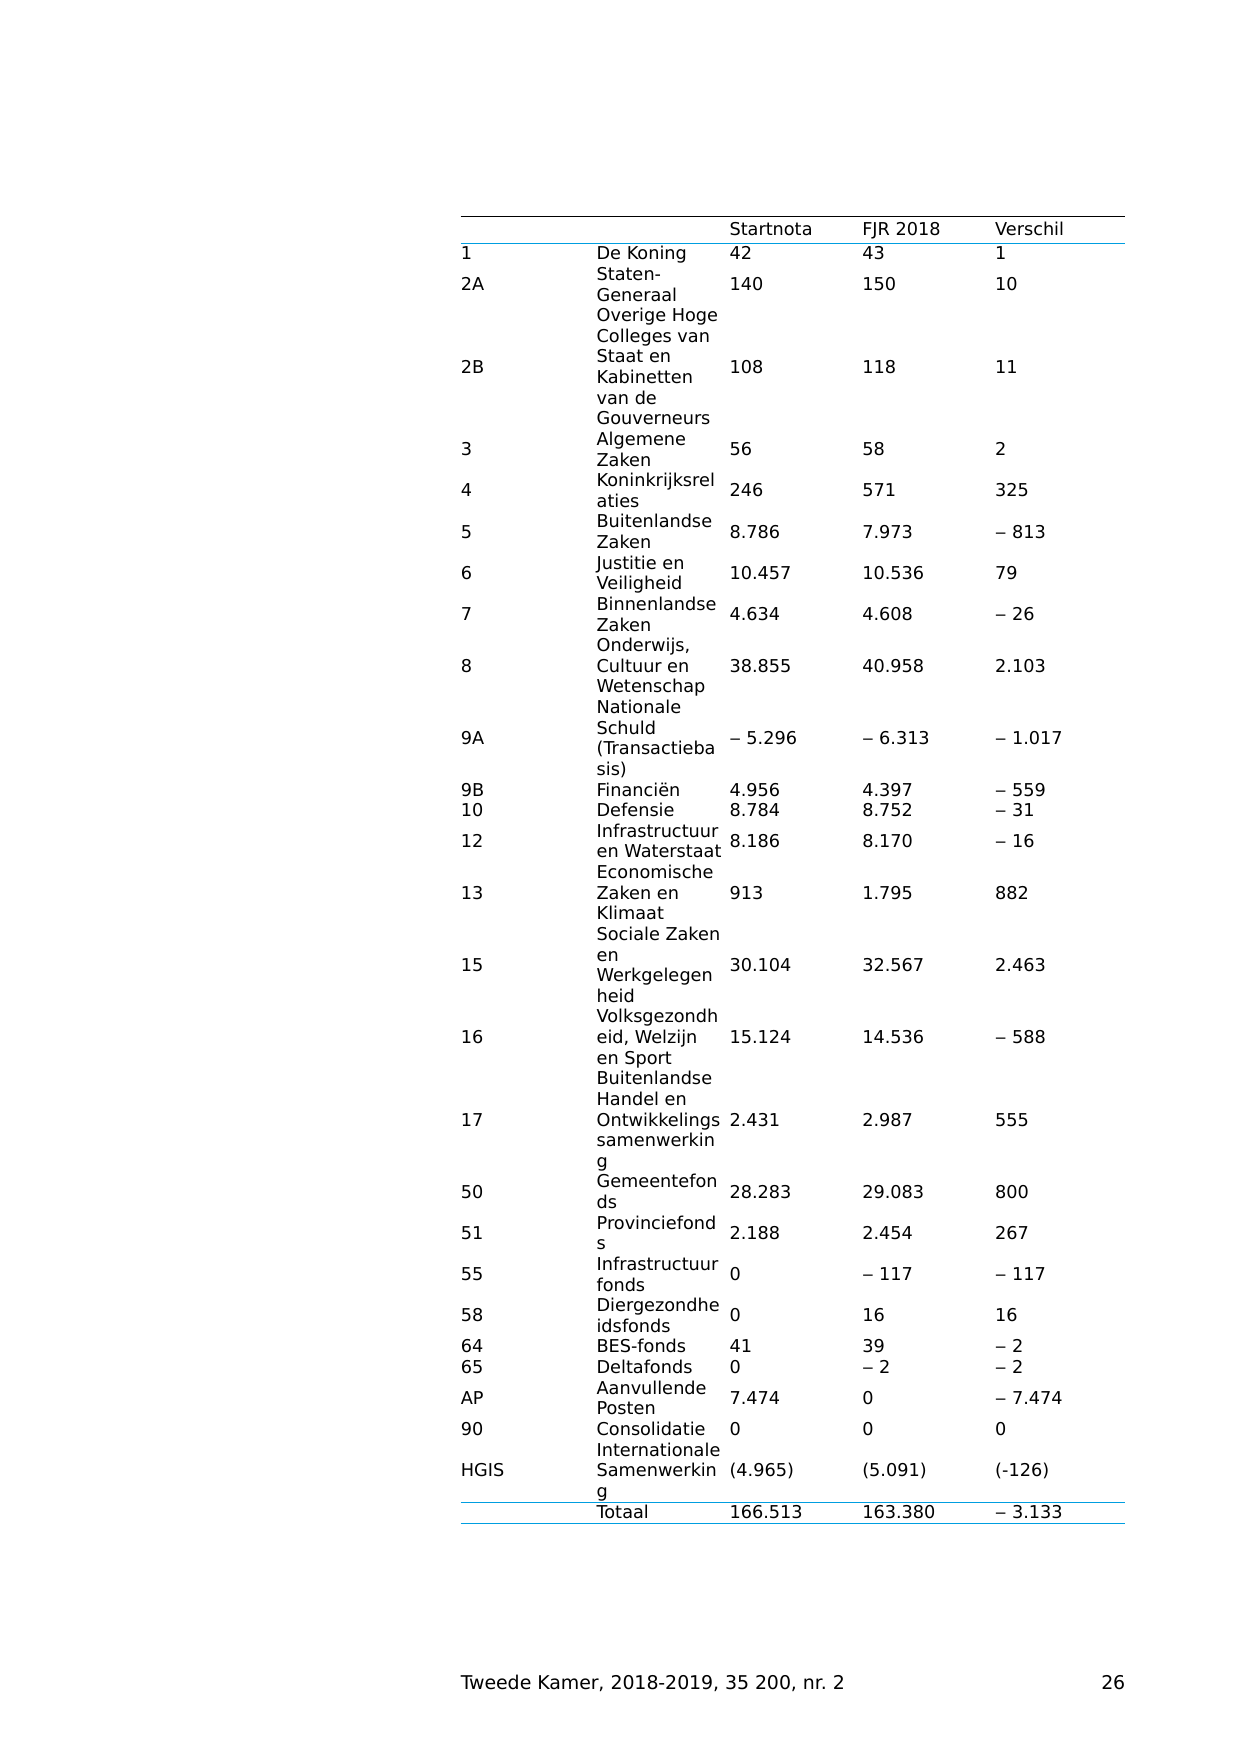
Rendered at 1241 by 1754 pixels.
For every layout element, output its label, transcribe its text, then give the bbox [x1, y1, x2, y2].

table_cell Startnota [726, 217, 859, 243]
table_cell 8.786 [726, 511, 859, 553]
table_cell Diergezondheidsfonds [594, 1295, 726, 1336]
table_cell 913 [726, 862, 859, 924]
table_cell Onderwijs, Cultuur en Wetenschap [594, 635, 726, 697]
table_cell Totaal [594, 1503, 726, 1522]
table_cell 2A [461, 264, 593, 305]
table_cell 0 [726, 1254, 859, 1295]
table_cell Internationale Samenwerking [594, 1440, 726, 1501]
table_cell 2.188 [726, 1213, 859, 1254]
table_header Tabel 5.4 Netto-uitgaven begrotingen (in miljoenen euro) [461, 191, 1125, 216]
table_cell 4.608 [859, 594, 992, 635]
table_cell 32.567 [859, 924, 992, 1006]
table_cell 38.855 [726, 635, 859, 697]
table_cell ‒ 559 [992, 780, 1125, 800]
table_cell 163.380 [859, 1503, 992, 1522]
table_cell ‒ 3.133 [992, 1503, 1125, 1522]
table_cell 50 [461, 1171, 593, 1213]
table_cell 29.083 [859, 1171, 992, 1213]
table_cell ‒ 6.313 [859, 697, 992, 779]
table_cell ‒ 117 [859, 1254, 992, 1295]
table_cell 7 [461, 594, 593, 635]
table_cell 2.431 [726, 1068, 859, 1171]
table_cell 7.973 [859, 511, 992, 553]
table_cell 7.474 [726, 1378, 859, 1419]
table_cell Overige Hoge Colleges van Staat en Kabinetten van de Gouverneurs [594, 305, 726, 429]
table_cell 555 [992, 1068, 1125, 1171]
table_cell FJR 2018 [859, 217, 992, 243]
table_cell Nationale Schuld (Transactiebasis) [594, 697, 726, 779]
table_cell Staten-Generaal [594, 264, 726, 305]
table_cell 65 [461, 1357, 593, 1378]
table_cell 2B [461, 305, 593, 429]
table_cell (-126) [992, 1440, 1125, 1501]
table_cell Deltafonds [594, 1357, 726, 1378]
table_cell 40.958 [859, 635, 992, 697]
table_cell 13 [461, 862, 593, 924]
table_cell ‒ 31 [992, 800, 1125, 821]
table_cell 2.103 [992, 635, 1125, 697]
table_cell 150 [859, 264, 992, 305]
table_cell ‒ 813 [992, 511, 1125, 553]
table_cell 16 [992, 1295, 1125, 1336]
table_cell 2 [992, 429, 1125, 470]
table_cell AP [461, 1378, 593, 1419]
table_cell 16 [461, 1006, 593, 1068]
table_cell ‒ 2 [992, 1357, 1125, 1378]
table_cell 41 [726, 1336, 859, 1357]
table_cell 140 [726, 264, 859, 305]
table_cell ‒ 5.296 [726, 697, 859, 779]
table_cell 2.454 [859, 1213, 992, 1254]
table_cell 30.104 [726, 924, 859, 1006]
table_cell 4.634 [726, 594, 859, 635]
table_cell [594, 217, 726, 243]
table_cell 43 [859, 244, 992, 264]
table_cell 1 [461, 244, 593, 264]
table_cell Justitie en Veiligheid [594, 553, 726, 594]
table_cell 0 [726, 1357, 859, 1378]
table_cell 882 [992, 862, 1125, 924]
table_cell 8.752 [859, 800, 992, 821]
table_cell Aanvullende Posten [594, 1378, 726, 1419]
table_cell ‒ 26 [992, 594, 1125, 635]
table_cell 0 [726, 1295, 859, 1336]
table_cell Infrastructuurfonds [594, 1254, 726, 1295]
table_cell 1 [992, 244, 1125, 264]
table_cell ‒ 2 [859, 1357, 992, 1378]
table_cell 10.457 [726, 553, 859, 594]
table_cell 0 [992, 1419, 1125, 1439]
table_cell Financiën [594, 780, 726, 800]
table_cell 15.124 [726, 1006, 859, 1068]
table_cell 3 [461, 429, 593, 470]
table_cell 64 [461, 1336, 593, 1357]
table_cell Algemene Zaken [594, 429, 726, 470]
table_cell 800 [992, 1171, 1125, 1213]
table_cell 0 [859, 1378, 992, 1419]
table_cell 8.784 [726, 800, 859, 821]
table_cell Koninkrijksrelaties [594, 470, 726, 511]
table_cell ‒ 2 [992, 1336, 1125, 1357]
table_cell Defensie [594, 800, 726, 821]
table_cell ‒ 1.017 [992, 697, 1125, 779]
table_cell BES-fonds [594, 1336, 726, 1357]
table_cell 6 [461, 553, 593, 594]
table_cell 14.536 [859, 1006, 992, 1068]
table_cell Volksgezondheid, Welzijn en Sport [594, 1006, 726, 1068]
table_cell 571 [859, 470, 992, 511]
table_cell 108 [726, 305, 859, 429]
table_cell 2.463 [992, 924, 1125, 1006]
table_cell Sociale Zaken en Werkgelegenheid [594, 924, 726, 1006]
table_cell Infrastructuur en Waterstaat [594, 821, 726, 862]
table_cell 8.170 [859, 821, 992, 862]
table_cell 28.283 [726, 1171, 859, 1213]
table_cell Provinciefonds [594, 1213, 726, 1254]
table_cell 4.956 [726, 780, 859, 800]
table_cell 90 [461, 1419, 593, 1439]
table_cell 4 [461, 470, 593, 511]
table_cell 9B [461, 780, 593, 800]
table_cell 15 [461, 924, 593, 1006]
table_cell 1.795 [859, 862, 992, 924]
table_cell ‒ 588 [992, 1006, 1125, 1068]
table_cell 51 [461, 1213, 593, 1254]
table_cell (4.965) [726, 1440, 859, 1501]
table_cell 5 [461, 511, 593, 553]
table_cell 10 [461, 800, 593, 821]
table_cell 11 [992, 305, 1125, 429]
table_cell Binnenlandse Zaken [594, 594, 726, 635]
table_cell ‒ 7.474 [992, 1378, 1125, 1419]
table_cell 58 [859, 429, 992, 470]
table_cell Consolidatie [594, 1419, 726, 1439]
table_cell Buitenlandse Handel en Ontwikkelingssamenwerking [594, 1068, 726, 1171]
table_cell 16 [859, 1295, 992, 1336]
table_cell 58 [461, 1295, 593, 1336]
table_cell Verschil [992, 217, 1125, 243]
table_cell 4.397 [859, 780, 992, 800]
table_cell 10 [992, 264, 1125, 305]
table_cell 2.987 [859, 1068, 992, 1171]
table_cell 8 [461, 635, 593, 697]
table_cell HGIS [461, 1440, 593, 1501]
table_cell [461, 1503, 593, 1522]
table_cell 267 [992, 1213, 1125, 1254]
table_cell Economische Zaken en Klimaat [594, 862, 726, 924]
table_cell 8.186 [726, 821, 859, 862]
table_cell [461, 217, 593, 243]
table_cell 12 [461, 821, 593, 862]
table_cell 17 [461, 1068, 593, 1171]
table_cell 10.536 [859, 553, 992, 594]
table_cell 55 [461, 1254, 593, 1295]
table_cell 9A [461, 697, 593, 779]
table_cell ‒ 16 [992, 821, 1125, 862]
table_cell ‒ 117 [992, 1254, 1125, 1295]
table_cell 56 [726, 429, 859, 470]
table_cell 0 [859, 1419, 992, 1439]
table_cell (5.091) [859, 1440, 992, 1501]
table_cell 39 [859, 1336, 992, 1357]
table_cell De Koning [594, 244, 726, 264]
table_cell Buitenlandse Zaken [594, 511, 726, 553]
table_cell 246 [726, 470, 859, 511]
table_cell 118 [859, 305, 992, 429]
table_cell 79 [992, 553, 1125, 594]
table_cell Gemeentefonds [594, 1171, 726, 1213]
table_cell 166.513 [726, 1503, 859, 1522]
table_cell 0 [726, 1419, 859, 1439]
table_cell 42 [726, 244, 859, 264]
table_cell 325 [992, 470, 1125, 511]
